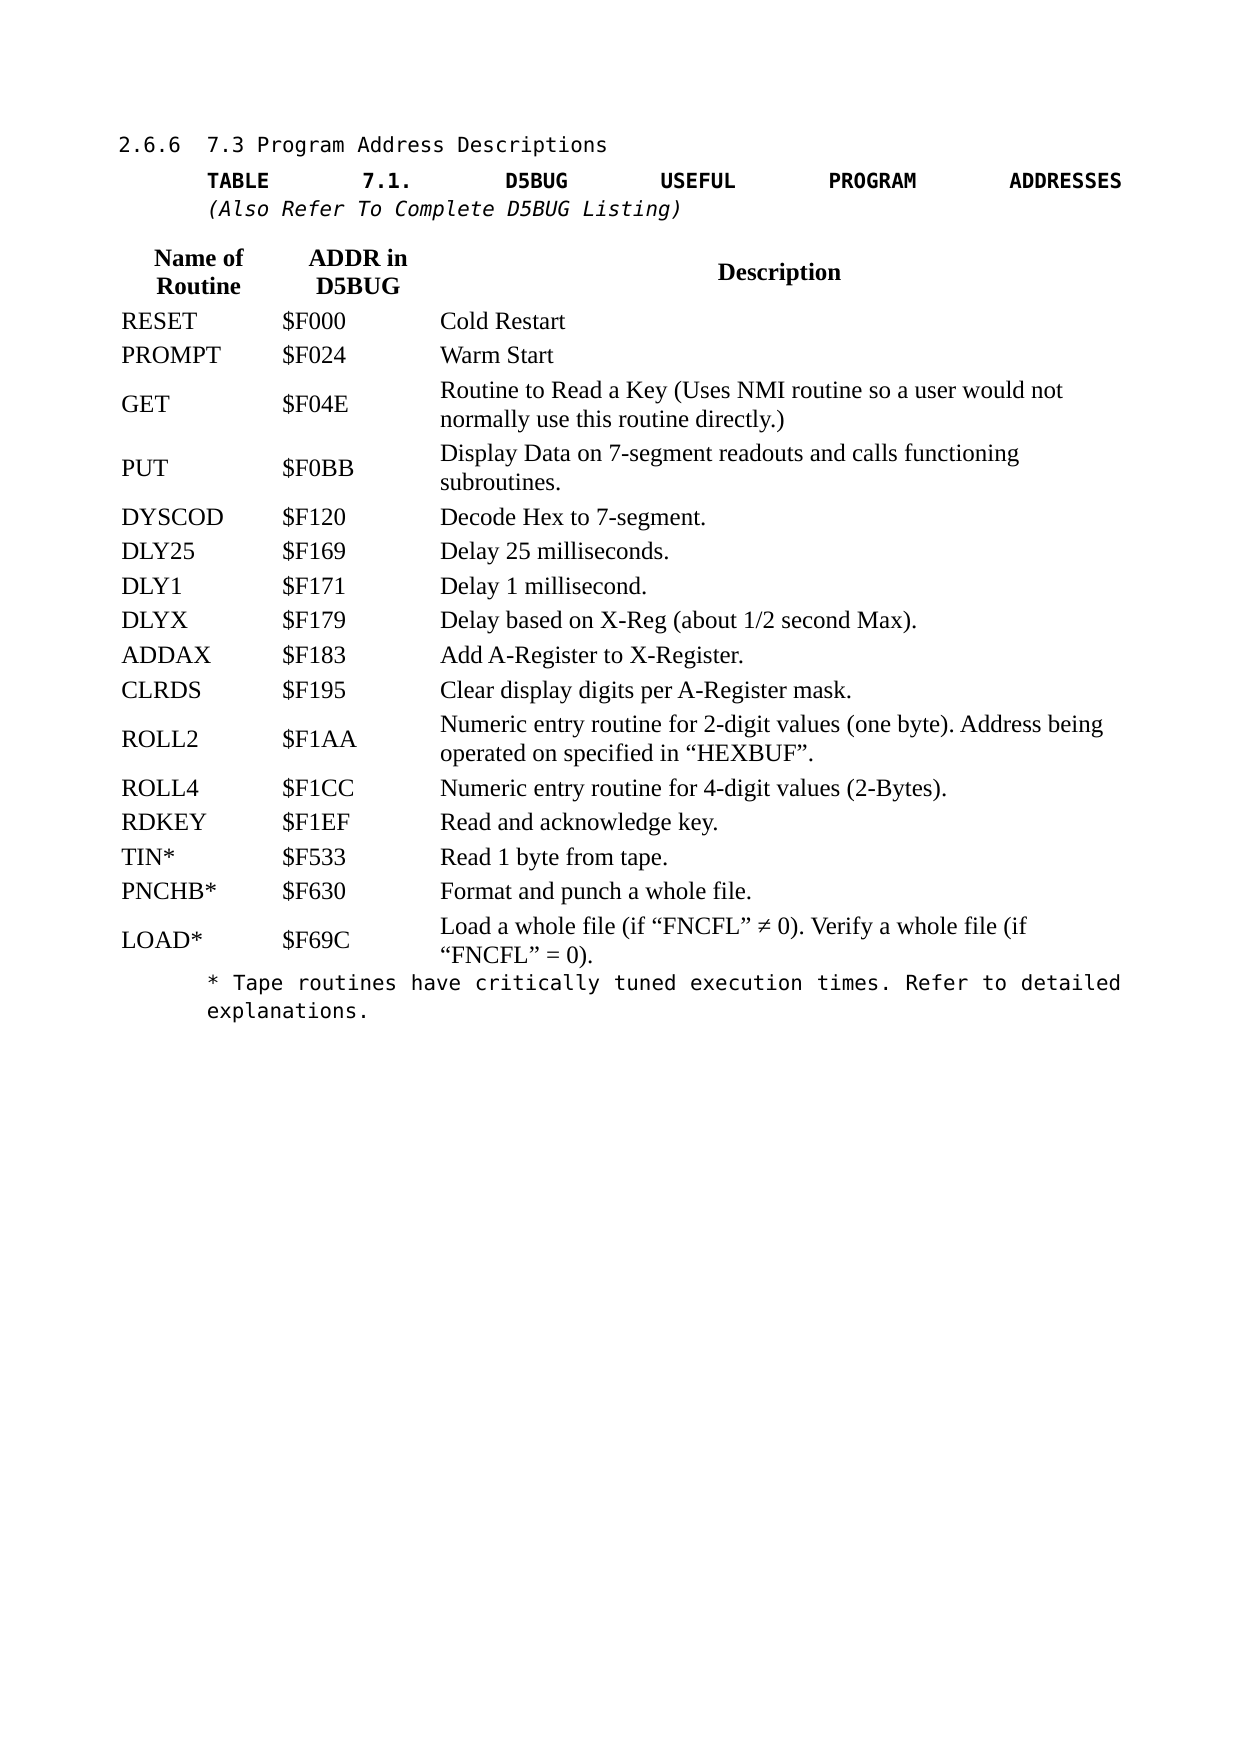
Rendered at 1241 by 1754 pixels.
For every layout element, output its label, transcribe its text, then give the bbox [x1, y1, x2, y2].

table_cell Routine to Read a Key (Uses NMI routine so a user would not normally use this routine directly.) [437, 372, 1122, 436]
table_cell ADDAX [118, 637, 279, 672]
table_cell $F0BB [279, 436, 437, 499]
table_cell Decode Hex to 7-segment. [437, 499, 1122, 533]
table_cell $F169 [279, 534, 437, 568]
table_cell Delay 25 milliseconds. [437, 534, 1122, 568]
table_cell Numeric entry routine for 4-digit values (2-Bytes). [437, 770, 1122, 804]
table_cell PNCHB* [118, 874, 279, 908]
table_cell Warm Start [437, 338, 1122, 372]
text * Tape routines have critically tuned execution times. Refer to detailed explanations. [207, 971, 1122, 1023]
table_cell Display Data on 7-segment readouts and calls functioning subroutines. [437, 436, 1122, 499]
table_cell Load a whole file (if “FNCFL” ≠ 0). Verify a whole file (if “FNCFL” = 0). [437, 908, 1122, 971]
text TABLE 7.1. D5BUG USEFUL PROGRAM ADDRESSES (Also Refer To Complete D5BUG Listing) [207, 169, 1122, 222]
table_cell DLY1 [118, 568, 279, 603]
table_cell Add A-Register to X-Register. [437, 637, 1122, 672]
table_cell $F120 [279, 499, 437, 533]
table_cell Cold Restart [437, 303, 1122, 338]
table_cell RESET [118, 303, 279, 338]
table_cell LOAD* [118, 908, 279, 971]
table_cell Delay based on X-Reg (about 1/2 second Max). [437, 603, 1122, 637]
table_cell Read 1 byte from tape. [437, 839, 1122, 873]
subtitle 7.3 Program Address Descriptions [118, 133, 1122, 157]
table_cell $F69C [279, 908, 437, 971]
table_cell DYSCOD [118, 499, 279, 533]
table_cell DLYX [118, 603, 279, 637]
table_cell $F1AA [279, 706, 437, 770]
table_cell $F1CC [279, 770, 437, 804]
table_cell Format and punch a whole file. [437, 874, 1122, 908]
table_cell Clear display digits per A-Register mask. [437, 672, 1122, 706]
table_cell GET [118, 372, 279, 436]
table_cell $F533 [279, 839, 437, 873]
table_cell Numeric entry routine for 2-digit values (one byte). Address being operated on specified in “HEXBUF”. [437, 706, 1122, 770]
table_header ADDR in D5BUG [279, 240, 437, 303]
table_cell $F171 [279, 568, 437, 603]
table_cell $F630 [279, 874, 437, 908]
table_cell DLY25 [118, 534, 279, 568]
table_cell $F024 [279, 338, 437, 372]
table_cell Read and acknowledge key. [437, 804, 1122, 839]
table_cell $F183 [279, 637, 437, 672]
table_cell Delay 1 millisecond. [437, 568, 1122, 603]
table_cell ROLL4 [118, 770, 279, 804]
table_cell PUT [118, 436, 279, 499]
table_cell ROLL2 [118, 706, 279, 770]
table_cell $F04E [279, 372, 437, 436]
table_header Description [437, 240, 1122, 303]
table_header Name of Routine [118, 240, 279, 303]
table_cell CLRDS [118, 672, 279, 706]
table_cell $F1EF [279, 804, 437, 839]
table_cell $F195 [279, 672, 437, 706]
table_cell PROMPT [118, 338, 279, 372]
table_cell $F000 [279, 303, 437, 338]
table_cell $F179 [279, 603, 437, 637]
table_cell RDKEY [118, 804, 279, 839]
table_cell TIN* [118, 839, 279, 873]
